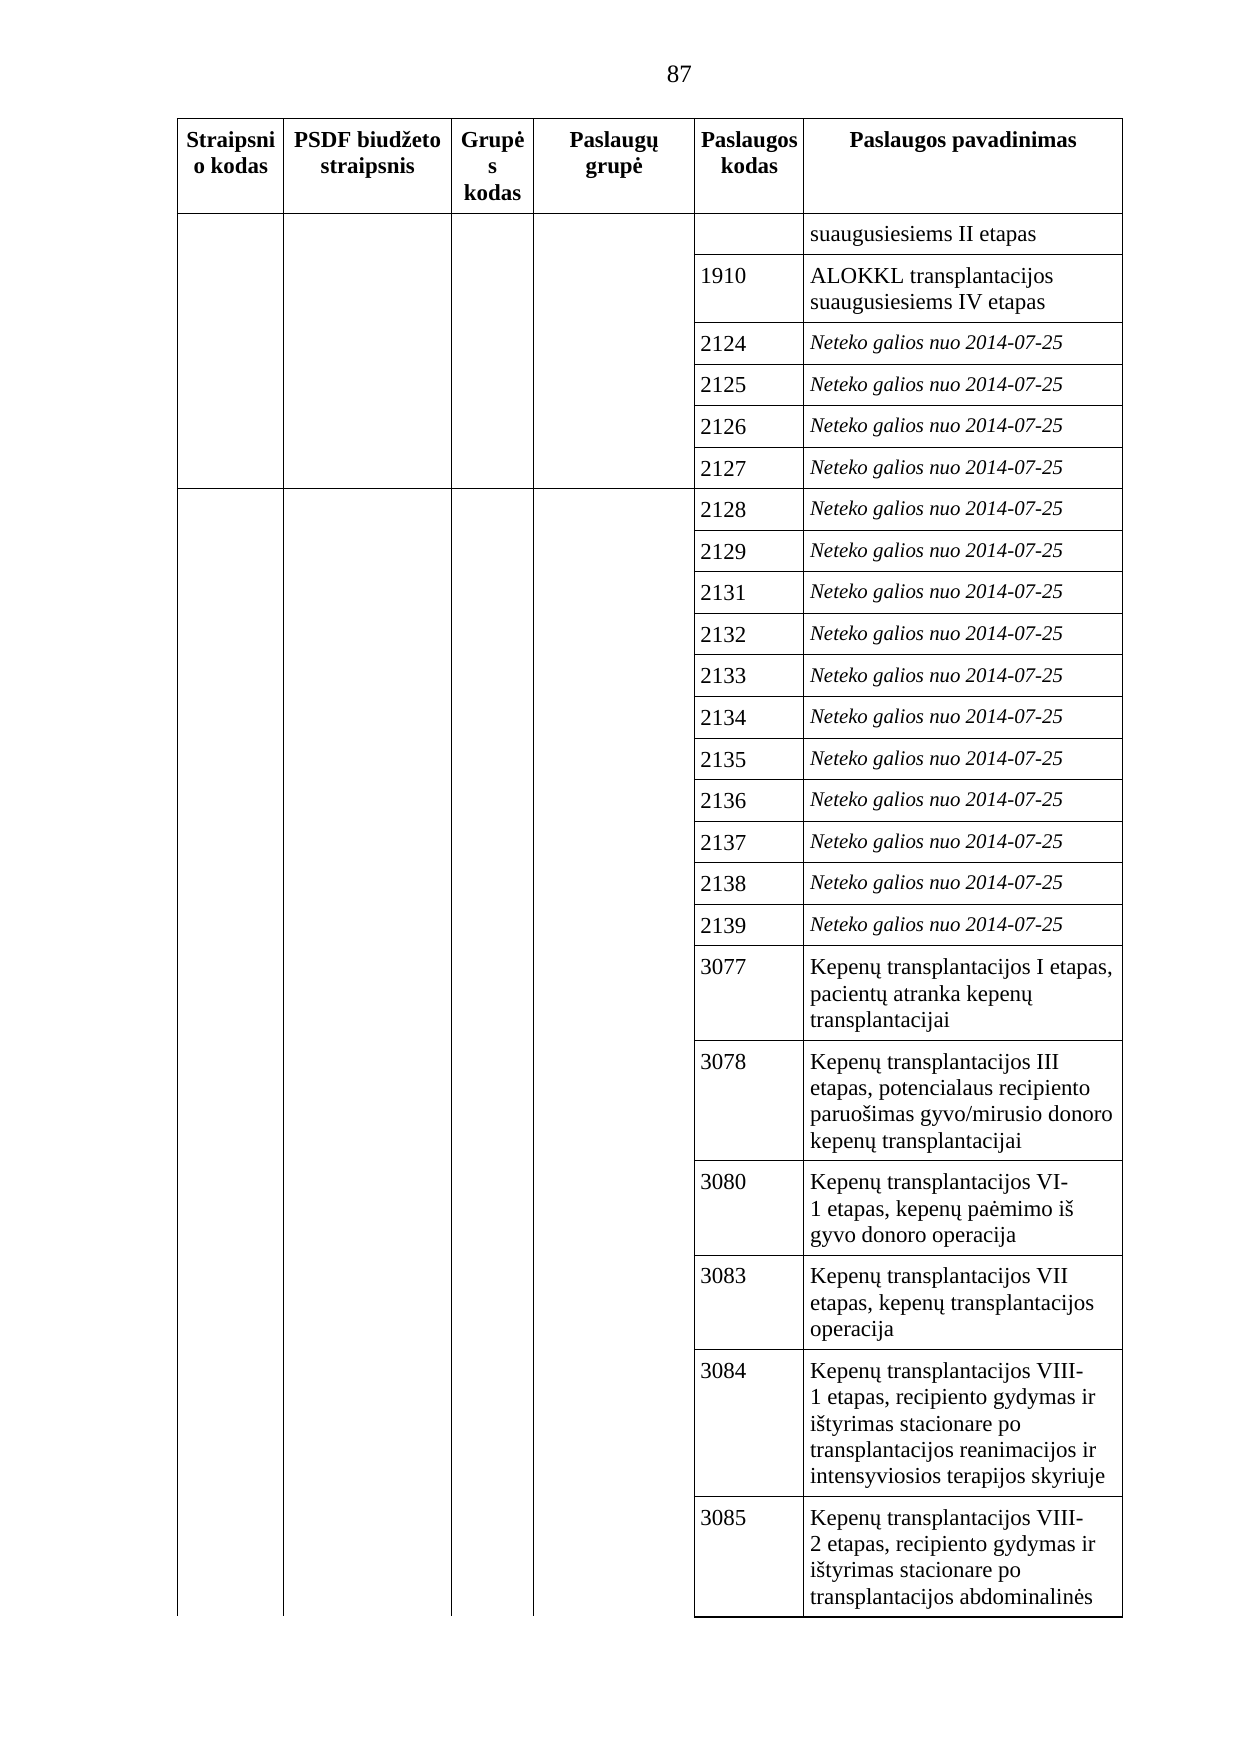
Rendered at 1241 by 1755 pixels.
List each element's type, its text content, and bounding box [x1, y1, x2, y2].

table_cell 2126 [695, 406, 803, 447]
table_cell [178, 862, 283, 904]
table_cell [284, 1160, 451, 1254]
table_cell [452, 530, 533, 571]
table_cell [284, 945, 451, 1039]
table_cell 2132 [695, 614, 803, 654]
table_cell Kepenų transplantacijos VI-1 etapas, kepenų paėmimo iš gyvo donoro operacija [804, 1161, 1122, 1254]
table_cell [452, 862, 533, 904]
table_cell [178, 214, 283, 254]
table_cell 3085 [695, 1497, 803, 1616]
table_cell [178, 322, 283, 363]
table_cell ALOKKL transplantacijos suaugusiesiems IV etapas [804, 255, 1122, 322]
table_header Paslaugos pavadinimas [804, 119, 1122, 212]
table_cell [284, 1255, 451, 1349]
table_cell [284, 364, 451, 405]
table_cell [178, 364, 283, 405]
table_cell 1910 [695, 255, 803, 322]
table_cell [534, 571, 694, 613]
table_cell Neteko galios nuo 2014-07-25 [804, 614, 1122, 654]
table_cell Kepenų transplantacijos VII etapas, kepenų transplantacijos operacija [804, 1256, 1122, 1349]
table_cell 3084 [695, 1350, 803, 1496]
table_cell [284, 1349, 451, 1496]
table_cell 2127 [695, 448, 803, 488]
table_cell Neteko galios nuo 2014-07-25 [804, 323, 1122, 363]
table_cell [284, 489, 451, 530]
table_cell [452, 1349, 533, 1496]
table_cell [178, 1255, 283, 1349]
table_cell [452, 1255, 533, 1349]
table_cell Neteko galios nuo 2014-07-25 [804, 448, 1122, 488]
table_cell [284, 1496, 451, 1616]
table_cell [534, 1040, 694, 1160]
table_cell [534, 530, 694, 571]
table_cell [534, 821, 694, 862]
table_cell [534, 904, 694, 945]
table_cell [178, 779, 283, 821]
table_cell 3078 [695, 1041, 803, 1160]
table_cell [534, 738, 694, 779]
table_cell [284, 779, 451, 821]
table_cell Neteko galios nuo 2014-07-25 [804, 365, 1122, 405]
table_cell 2134 [695, 697, 803, 737]
table_cell [284, 904, 451, 945]
table_cell [534, 1496, 694, 1616]
table_cell [284, 530, 451, 571]
table_cell 2131 [695, 572, 803, 613]
table_cell [178, 1040, 283, 1160]
table_cell 2129 [695, 531, 803, 571]
table_cell Neteko galios nuo 2014-07-25 [804, 697, 1122, 737]
table_cell [178, 489, 283, 530]
table_cell [178, 738, 283, 779]
table_cell [284, 862, 451, 904]
table_cell Neteko galios nuo 2014-07-25 [804, 655, 1122, 696]
table_cell Neteko galios nuo 2014-07-25 [804, 863, 1122, 904]
table_cell [534, 654, 694, 696]
table_cell Neteko galios nuo 2014-07-25 [804, 406, 1122, 447]
table_cell [452, 1496, 533, 1616]
table_cell [452, 447, 533, 488]
table_cell [534, 696, 694, 737]
table_cell Neteko galios nuo 2014-07-25 [804, 780, 1122, 821]
table_cell [534, 862, 694, 904]
table_cell [178, 1349, 283, 1496]
table_cell [178, 904, 283, 945]
table_cell [284, 821, 451, 862]
table_cell [452, 489, 533, 530]
table_cell [178, 530, 283, 571]
table_cell [452, 613, 533, 654]
table_cell [178, 1160, 283, 1254]
table_cell [284, 405, 451, 447]
table_cell [534, 1160, 694, 1254]
table_cell 3077 [695, 946, 803, 1039]
table_cell Kepenų transplantacijos VIII-1 etapas, recipiento gydymas ir ištyrimas stacionare po transplantacijos reanimacijos ir intensyviosios terapijos skyriuje [804, 1350, 1122, 1496]
table_cell [452, 738, 533, 779]
table_cell Neteko galios nuo 2014-07-25 [804, 572, 1122, 613]
table_cell [452, 779, 533, 821]
table_cell Kepenų transplantacijos I etapas, pacientų atranka kepenų transplantacijai [804, 946, 1122, 1039]
table_cell [534, 613, 694, 654]
table_cell [284, 214, 451, 254]
table_cell Neteko galios nuo 2014-07-25 [804, 489, 1122, 530]
table_cell 2136 [695, 780, 803, 821]
table_cell Neteko galios nuo 2014-07-25 [804, 531, 1122, 571]
table_cell 2135 [695, 739, 803, 779]
table_cell [284, 613, 451, 654]
table_cell [178, 613, 283, 654]
table_cell 3080 [695, 1161, 803, 1254]
table_cell [452, 821, 533, 862]
table_cell [452, 1160, 533, 1254]
table_cell [534, 447, 694, 488]
table_cell Neteko galios nuo 2014-07-25 [804, 739, 1122, 779]
table_cell [534, 779, 694, 821]
table_cell [534, 405, 694, 447]
table_cell [452, 696, 533, 737]
table_cell [534, 214, 694, 405]
table_cell [452, 214, 533, 405]
table_cell [452, 945, 533, 1039]
table_cell [284, 696, 451, 737]
table_cell [284, 738, 451, 779]
table_header Grupės kodas [452, 119, 533, 212]
table_cell 2137 [695, 822, 803, 862]
table_header Paslaugos kodas [695, 119, 803, 212]
table_cell [284, 571, 451, 613]
table_header Straipsnio kodas [178, 119, 283, 212]
table_cell [178, 254, 283, 322]
table_cell [284, 447, 451, 488]
table_cell [534, 1255, 694, 1349]
table_cell 2124 [695, 323, 803, 363]
table_cell [534, 1349, 694, 1496]
table_cell [178, 447, 283, 488]
table_header PSDF biudžeto straipsnis [284, 119, 451, 212]
table_cell [178, 654, 283, 696]
table_cell [695, 214, 803, 254]
table_cell [534, 945, 694, 1039]
table_cell [452, 904, 533, 945]
table_cell [178, 1496, 283, 1616]
table_cell [178, 696, 283, 737]
table_cell [178, 405, 283, 447]
table_cell 2133 [695, 655, 803, 696]
table_cell [178, 571, 283, 613]
table_cell Neteko galios nuo 2014-07-25 [804, 905, 1122, 945]
table_cell Kepenų transplantacijos III etapas, potencialaus recipiento paruošimas gyvo/mirusio donoro kepenų transplantacijai [804, 1041, 1122, 1160]
table_cell [452, 571, 533, 613]
table_cell [178, 821, 283, 862]
table_cell [452, 1040, 533, 1160]
table_cell [452, 654, 533, 696]
table_cell Kepenų transplantacijos VIII-2 etapas, recipiento gydymas ir ištyrimas stacionare po transplantacijos abdominalinės [804, 1497, 1122, 1616]
table_cell [534, 489, 694, 530]
table_cell [284, 1040, 451, 1160]
table_cell 2125 [695, 365, 803, 405]
table_header Paslaugų grupė [534, 119, 694, 212]
table_cell 2139 [695, 905, 803, 945]
table_cell [178, 945, 283, 1039]
table_cell [284, 254, 451, 322]
table_cell suaugusiesiems II etapas [804, 214, 1122, 254]
table_cell 2128 [695, 489, 803, 530]
table_cell 3083 [695, 1256, 803, 1349]
table_cell Neteko galios nuo 2014-07-25 [804, 822, 1122, 862]
table_cell [284, 322, 451, 363]
table_cell [452, 405, 533, 447]
table_cell [284, 654, 451, 696]
table_cell 2138 [695, 863, 803, 904]
